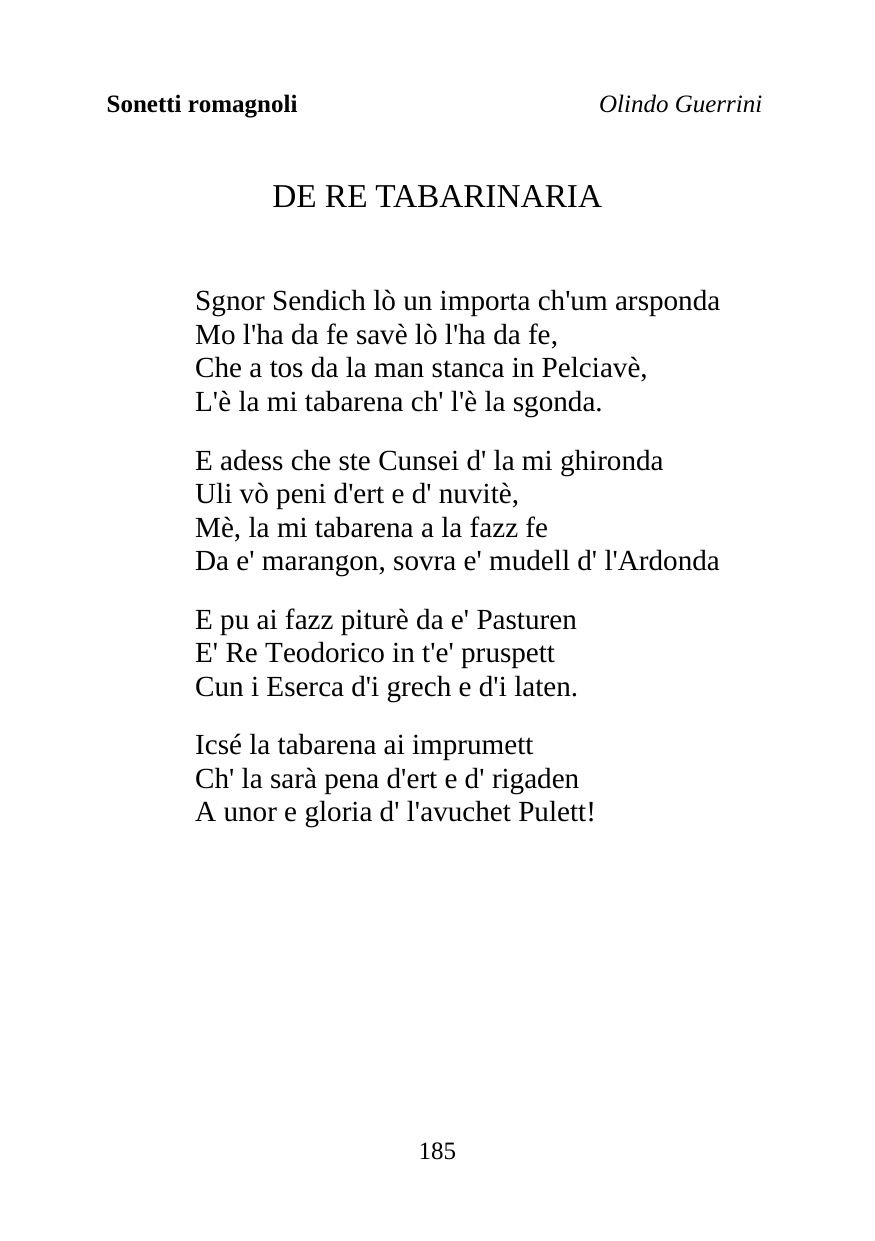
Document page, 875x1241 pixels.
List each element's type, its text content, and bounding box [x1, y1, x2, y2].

subtitle DE RE TABARINARIA [106, 176, 768, 214]
text E adess che ste Cunsei d' la mi ghironda Uli vò peni d'ert e d' nuvitè, Mè, la mi tabarena a la fazz fe Da e' marangon, sovra e' mudell d' l'Ardonda [195, 443, 768, 577]
text Icsé la tabarena ai imprumett Ch' la sarà pena d'ert e d' rigaden A unor e gloria d' l'avuchet Pulett! [195, 727, 768, 828]
text E pu ai fazz piturè da e' Pasturen E' Re Teodorico in t'e' pruspett Cun i Eserca d'i grech e d'i laten. [195, 602, 768, 702]
text Sgnor Sendich lò un importa ch'um arsponda Mo l'ha da fe savè lò l'ha da fe, Che a tos da la man stanca in Pelciavè, L'è la mi tabarena ch' l'è la sgonda. [195, 283, 768, 418]
